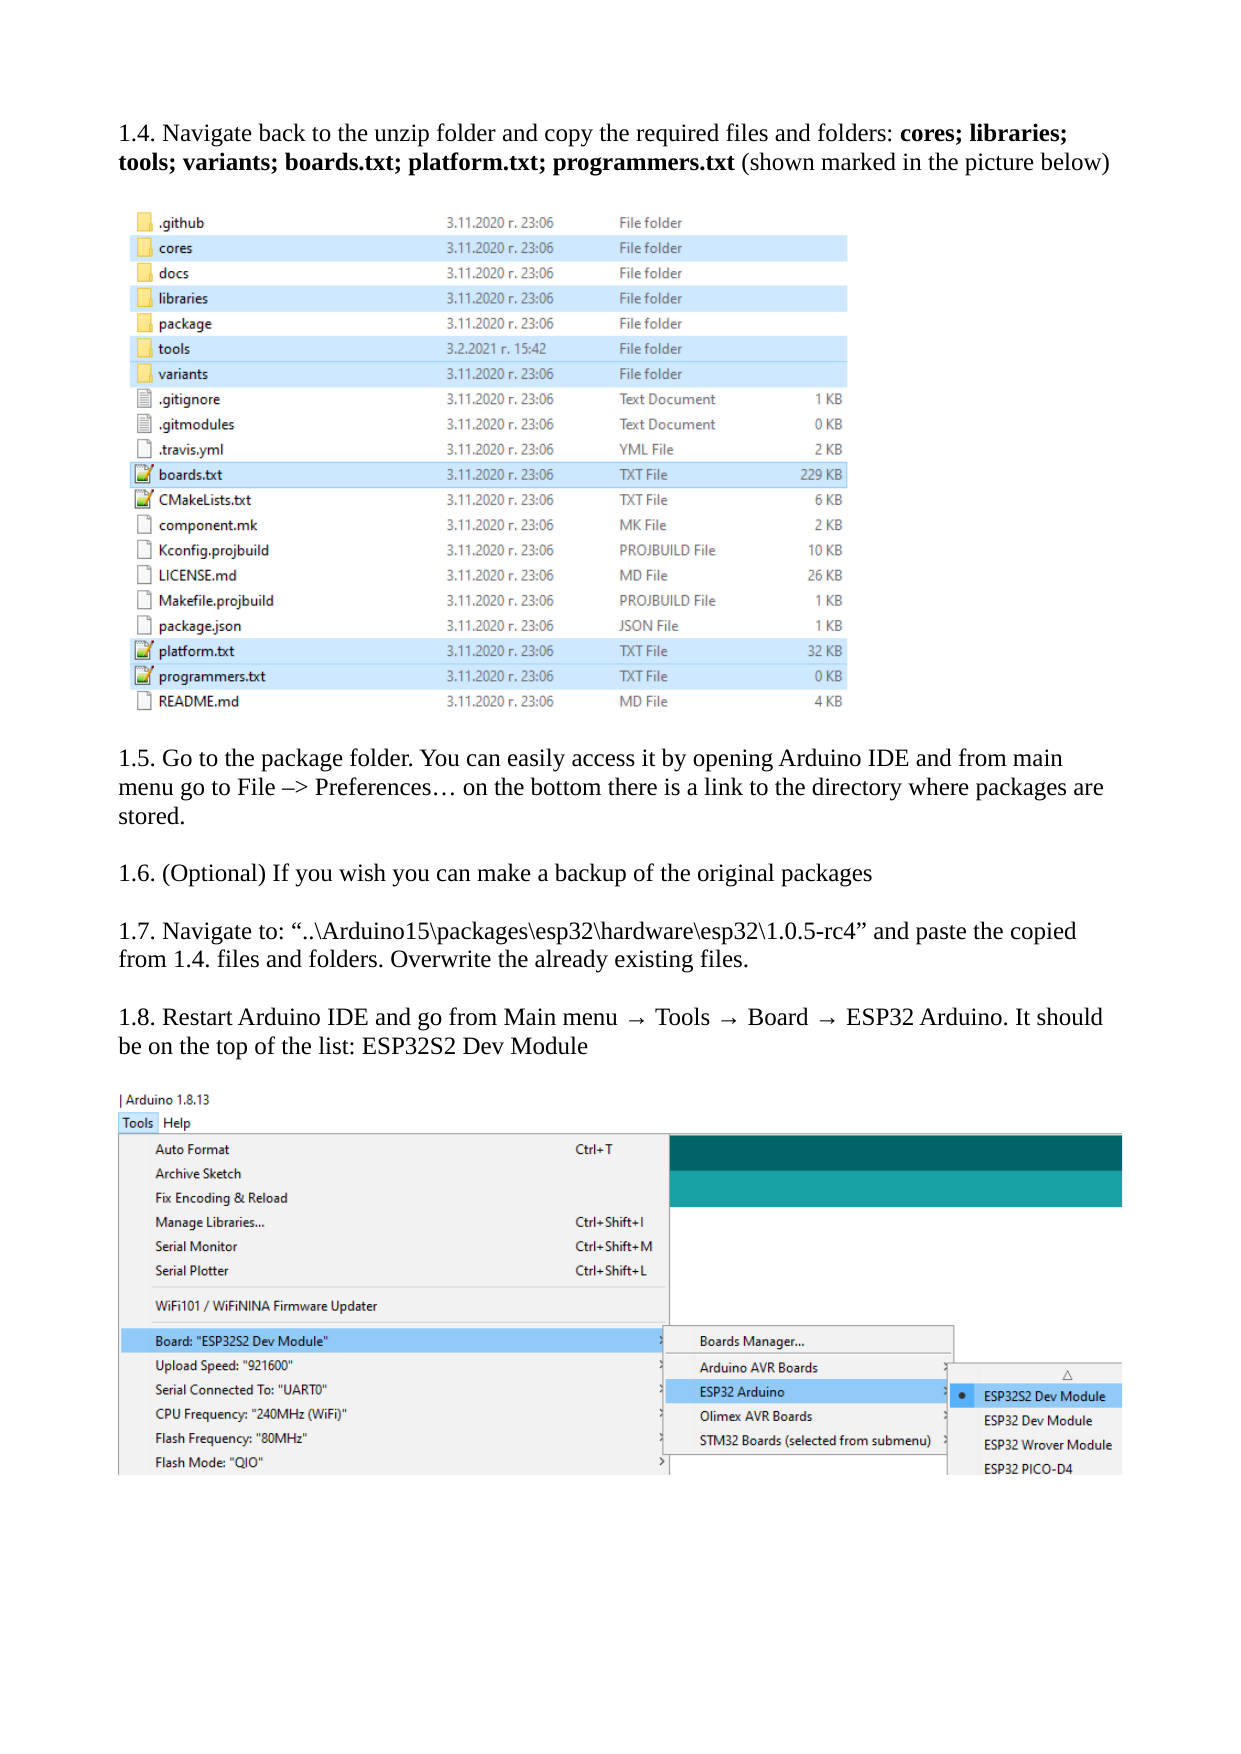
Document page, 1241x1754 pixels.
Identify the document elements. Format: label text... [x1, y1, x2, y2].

text 1.7. Navigate to: “..\Arduino15\packages\esp32\hardware\esp32\1.0.5-rc4” and paste the copied from 1.4. files and folders. Overwrite the already existing files. [118, 916, 1122, 973]
text 1.4. Navigate back to the unzip folder and copy the required files and folders: cores; libraries; tools; variants; boards.txt; platform.txt; programmers.txt (shown marked in the picture below) [118, 118, 1122, 176]
text 1.5. Go to the package folder. You can easily access it by opening Arduino IDE and from main menu go to File –> Preferences… on the bottom there is a link to the directory where packages are stored. [118, 743, 1122, 829]
text 1.6. (Optional) If you wish you can make a backup of the original packages [118, 858, 1122, 887]
picture [118, 204, 857, 715]
text 1.8. Restart Arduino IDE and go from Main menu → Tools → Board → ESP32 Arduino. It should be on the top of the list: ESP32S2 Dev Module [118, 1002, 1122, 1059]
picture [118, 1088, 1123, 1475]
